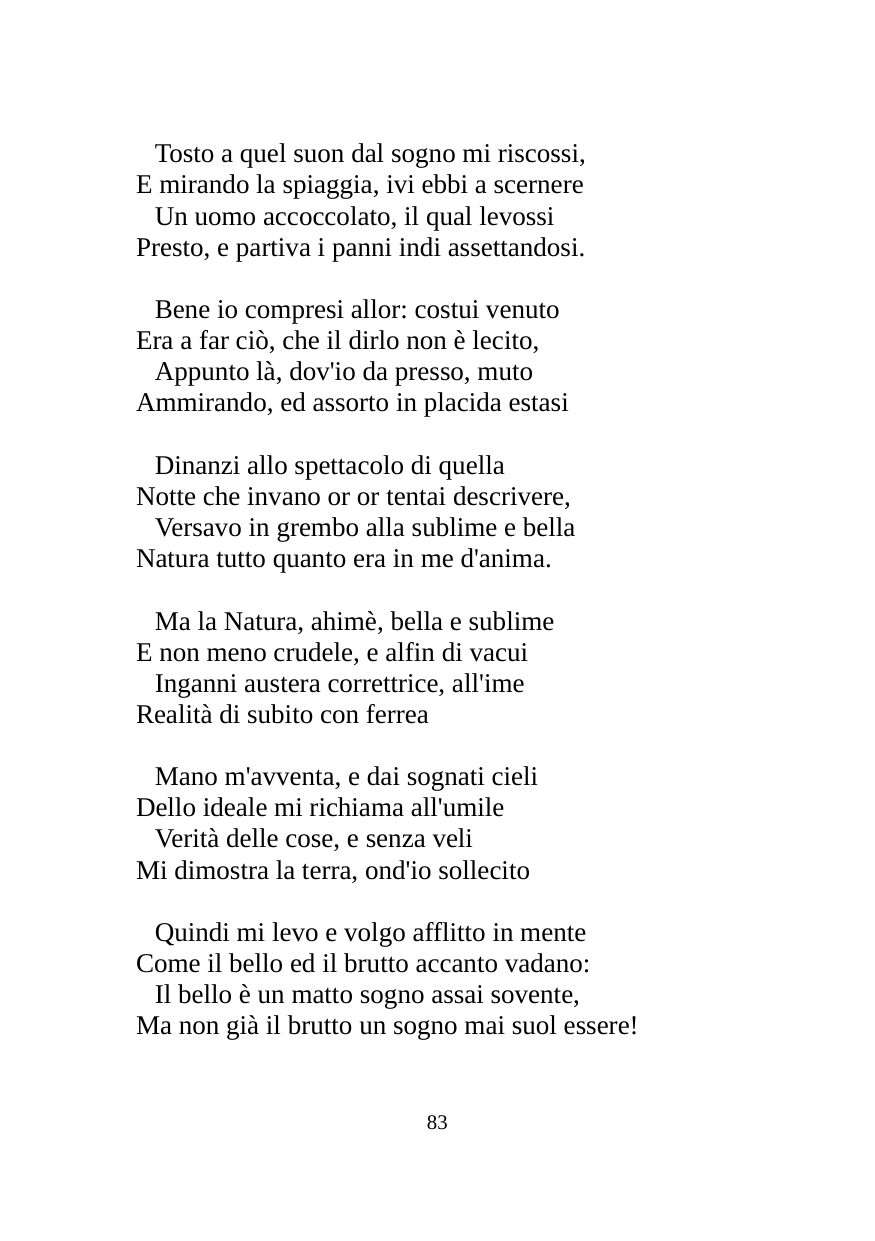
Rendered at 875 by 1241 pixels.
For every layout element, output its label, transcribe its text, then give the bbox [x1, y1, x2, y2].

text Natura tutto quanto era in me d'anima. [106, 542, 768, 573]
text Notte che invano or or tentai descrivere, [106, 480, 768, 511]
text Mi dimostra la terra, ond'io sollecito [106, 854, 768, 885]
text Ma la Natura, ahimè, bella e sublime [125, 604, 768, 636]
text Inganni austera correttrice, all'ime [125, 667, 768, 698]
text Ammirando, ed assorto in placida estasi [106, 387, 768, 418]
text Dello ideale mi richiama all'umile [106, 791, 768, 823]
text Bene io compresi allor: costui venuto [125, 293, 768, 324]
text Dinanzi allo spettacolo di quella [125, 449, 768, 480]
text E non meno crudele, e alfin di vacui [106, 636, 768, 667]
text Realità di subito con ferrea [106, 698, 768, 729]
text E mirando la spiaggia, ivi ebbi a scernere [106, 168, 768, 200]
text Verità delle cose, e senza veli [125, 823, 768, 854]
text Un uomo accoccolato, il qual levossi [125, 200, 768, 231]
text Mano m'avventa, e dai sognati cieli [125, 760, 768, 791]
text Come il bello ed il brutto accanto vadano: [106, 947, 768, 978]
text Appunto là, dov'io da presso, muto [125, 355, 768, 387]
text Tosto a quel suon dal sogno mi riscossi, [125, 137, 768, 168]
text Presto, e partiva i panni indi assettandosi. [106, 231, 768, 262]
text Ma non già il brutto un sogno mai suol essere! [106, 1009, 768, 1041]
text Era a far ciò, che il dirlo non è lecito, [106, 324, 768, 355]
text Quindi mi levo e volgo afflitto in mente [125, 916, 768, 947]
text Versavo in grembo alla sublime e bella [125, 511, 768, 542]
text Il bello è un matto sogno assai sovente, [125, 978, 768, 1009]
